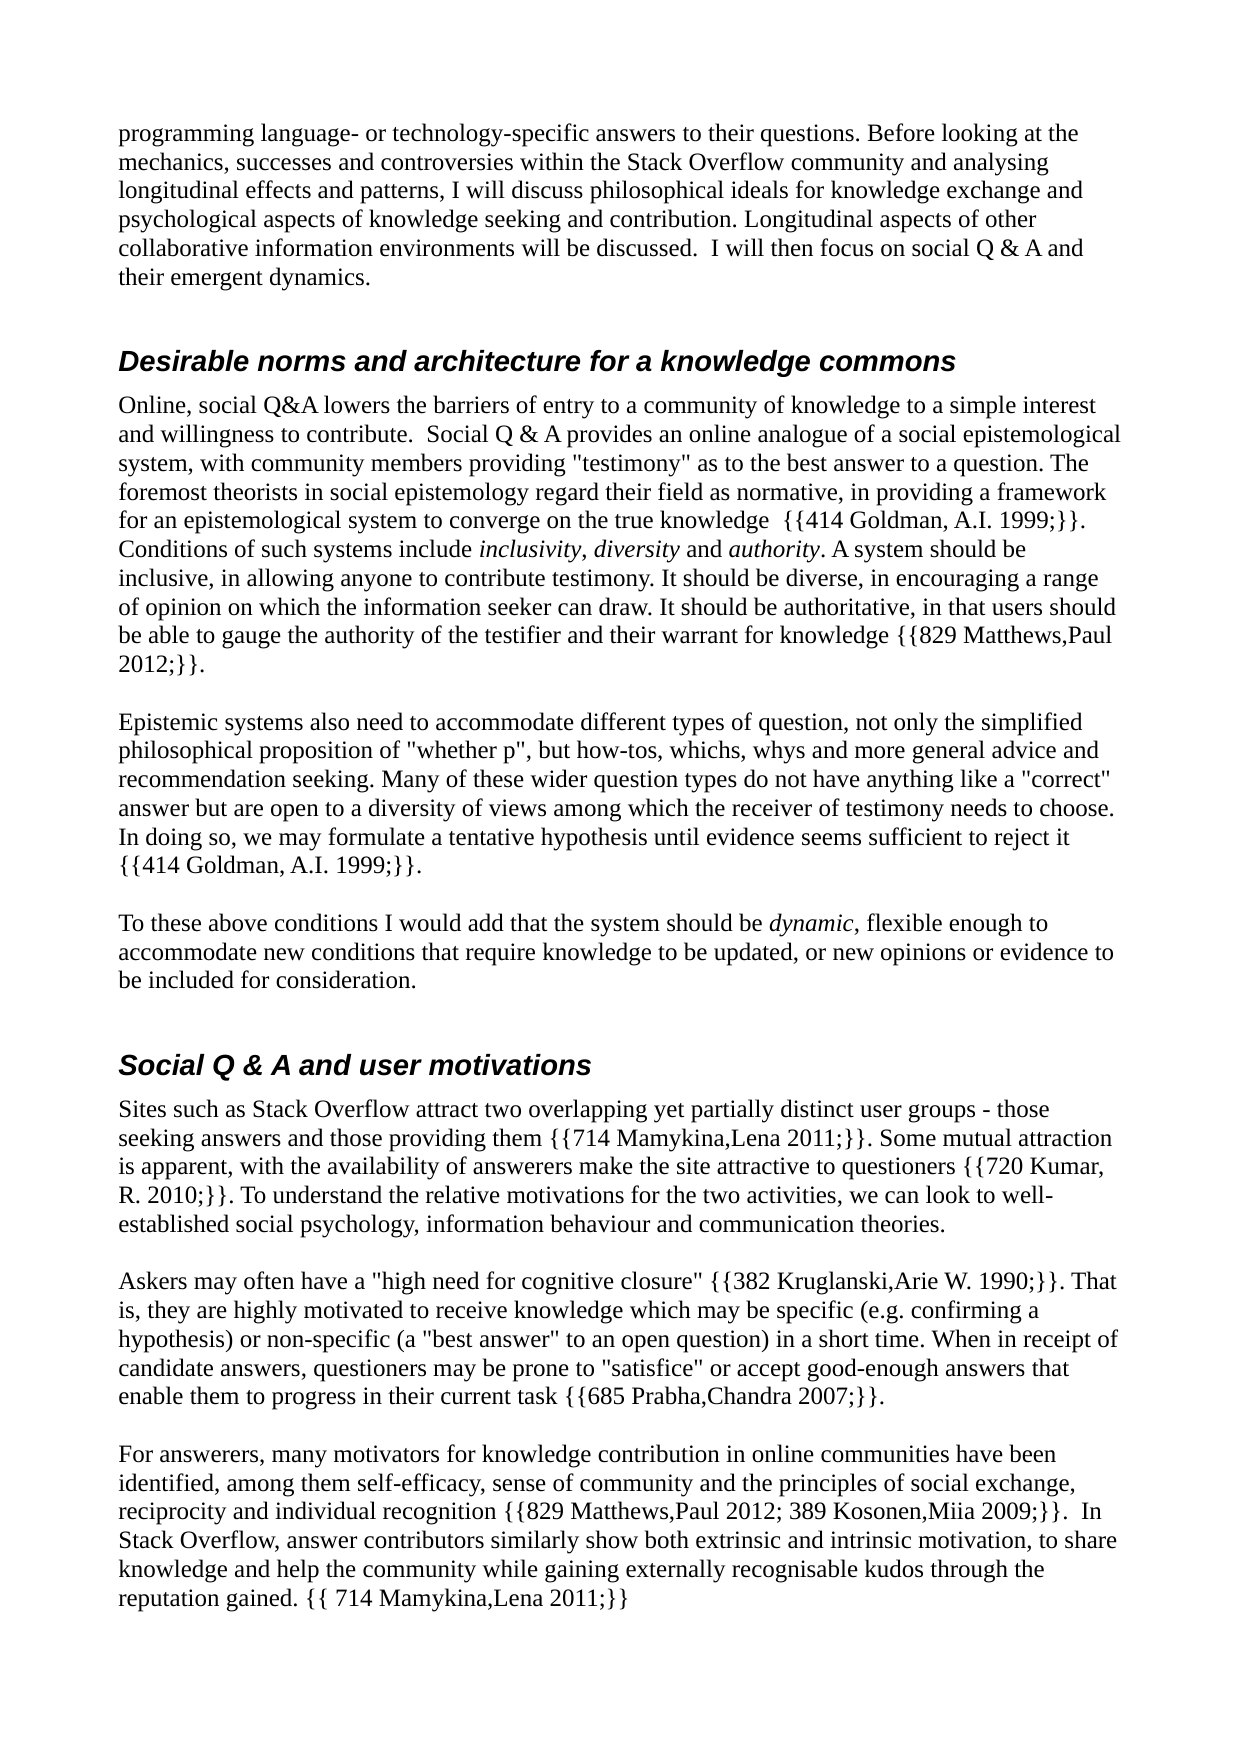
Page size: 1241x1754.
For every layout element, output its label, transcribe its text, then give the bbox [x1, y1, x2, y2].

text To these above conditions I would add that the system should be dynamic, flexible enough to accommodate new conditions that require knowledge to be updated, or new opinions or evidence to be included for consideration. [118, 908, 1122, 994]
subtitle Desirable norms and architecture for a knowledge commons [118, 344, 1122, 378]
text Online, social Q&A lowers the barriers of entry to a community of knowledge to a simple interest and willingness to contribute. Social Q & A provides an online analogue of a social epistemological system, with community members providing "testimony" as to the best answer to a question. The foremost theorists in social epistemology regard their field as normative, in providing a framework for an epistemological system to converge on the true knowledge {{414 Goldman, A.I. 1999;}}. Conditions of such systems include inclusivity, diversity and authority. A system should be inclusive, in allowing anyone to contribute testimony. It should be diverse, in encouraging a range of opinion on which the information seeker can draw. It should be authoritative, in that users should be able to gauge the authority of the testifier and their warrant for knowledge {{829 Matthews,Paul 2012;}}. [118, 390, 1122, 678]
text Askers may often have a "high need for cognitive closure" {{382 Kruglanski,Arie W. 1990;}}. That is, they are highly motivated to receive knowledge which may be specific (e.g. confirming a hypothesis) or non-specific (a "best answer" to an open question) in a short time. When in receipt of candidate answers, questioners may be prone to "satisfice" or accept good-enough answers that enable them to progress in their current task {{685 Prabha,Chandra 2007;}}. [118, 1266, 1122, 1410]
text Sites such as Stack Overflow attract two overlapping yet partially distinct user groups - those seeking answers and those providing them {{714 Mamykina,Lena 2011;}}. Some mutual attraction is apparent, with the availability of answerers make the site attractive to questioners {{720 Kumar, R. 2010;}}. To understand the relative motivations for the two activities, we can look to well-established social psychology, information behaviour and communication theories. [118, 1094, 1122, 1238]
text programming language- or technology-specific answers to their questions. Before looking at the mechanics, successes and controversies within the Stack Overflow community and analysing longitudinal effects and patterns, I will discuss philosophical ideals for knowledge exchange and psychological aspects of knowledge seeking and contribution. Longitudinal aspects of other collaborative information environments will be discussed. I will then focus on social Q & A and their emergent dynamics. [118, 118, 1122, 291]
text Epistemic systems also need to accommodate different types of question, not only the simplified philosophical proposition of "whether p", but how-tos, whichs, whys and more general advice and recommendation seeking. Many of these wider question types do not have anything like a "correct" answer but are open to a diversity of views among which the receiver of testimony needs to choose. In doing so, we may formulate a tentative hypothesis until evidence seems sufficient to reject it {{414 Goldman, A.I. 1999;}}. [118, 707, 1122, 879]
text For answerers, many motivators for knowledge contribution in online communities have been identified, among them self-efficacy, sense of community and the principles of social exchange, reciprocity and individual recognition {{829 Matthews,Paul 2012; 389 Kosonen,Miia 2009;}}. In Stack Overflow, answer contributors similarly show both extrinsic and intrinsic motivation, to share knowledge and help the community while gaining externally recognisable kudos through the reputation gained. {{ 714 Mamykina,Lena 2011;}} [118, 1439, 1122, 1611]
subtitle Social Q & A and user motivations [118, 1048, 1122, 1081]
